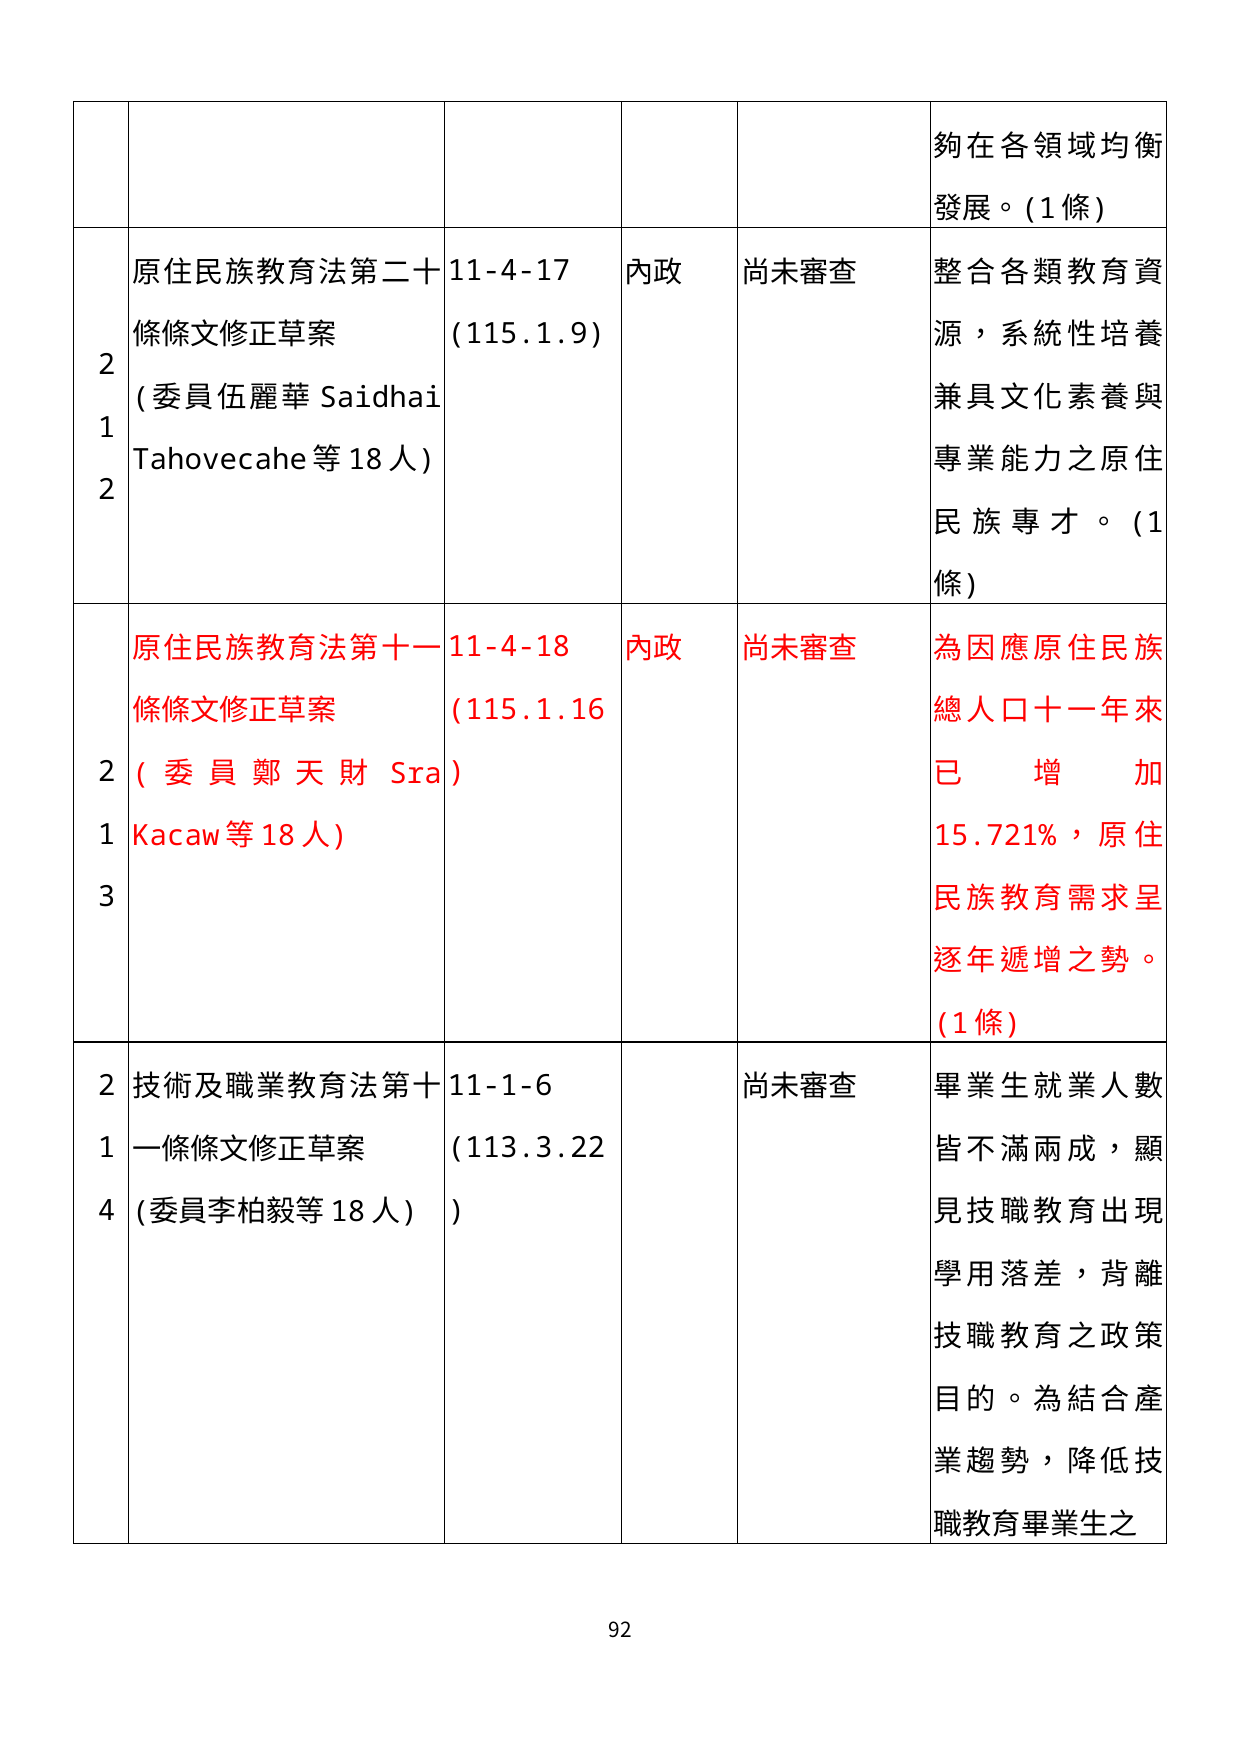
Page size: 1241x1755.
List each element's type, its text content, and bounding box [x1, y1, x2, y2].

table_cell [74, 604, 128, 1041]
table_cell 11-1-6 (113.3.22) [445, 1043, 621, 1542]
table_cell [622, 102, 737, 227]
table_cell 畢業生就業人數皆不滿兩成，顯見技職教育出現學用落差，背離技職教育之政策目的。為結合產業趨勢，降低技職教育畢業生之 [931, 1043, 1166, 1542]
table_cell [738, 102, 930, 227]
table_cell 技術及職業教育法第十一條條文修正草案 (委員李柏毅等18人) [129, 1043, 444, 1542]
table_cell [74, 1043, 128, 1542]
table_cell [74, 102, 128, 227]
table_cell 夠在各領域均衡發展。(1條) [931, 102, 1166, 227]
table_cell 原住民族教育法第十一條條文修正草案 (委員鄭天財Sra Kacaw等18人) [129, 604, 444, 1041]
table_cell 11-4-17 (115.1.9) [445, 228, 621, 603]
table_cell 尚未審查 [738, 1043, 930, 1542]
table_cell 為因應原住民族總人口十一年來已增加15.721%，原住民族教育需求呈逐年遞增之勢。(1條) [931, 604, 1166, 1041]
table_cell 內政 [622, 604, 737, 1041]
table_cell 整合各類教育資源，系統性培養兼具文化素養與專業能力之原住民族專才。(1條) [931, 228, 1166, 603]
table_cell 尚未審查 [738, 228, 930, 603]
table_cell 原住民族教育法第二十條條文修正草案 (委員伍麗華Saidhai Tahovecahe等18人) [129, 228, 444, 603]
table_cell [445, 102, 621, 227]
table_cell [74, 228, 128, 603]
table_cell [622, 1043, 737, 1542]
table_cell 內政 [622, 228, 737, 603]
table_cell 11-4-18 (115.1.16) [445, 604, 621, 1041]
table_cell [129, 102, 444, 227]
table_cell 尚未審查 [738, 604, 930, 1041]
